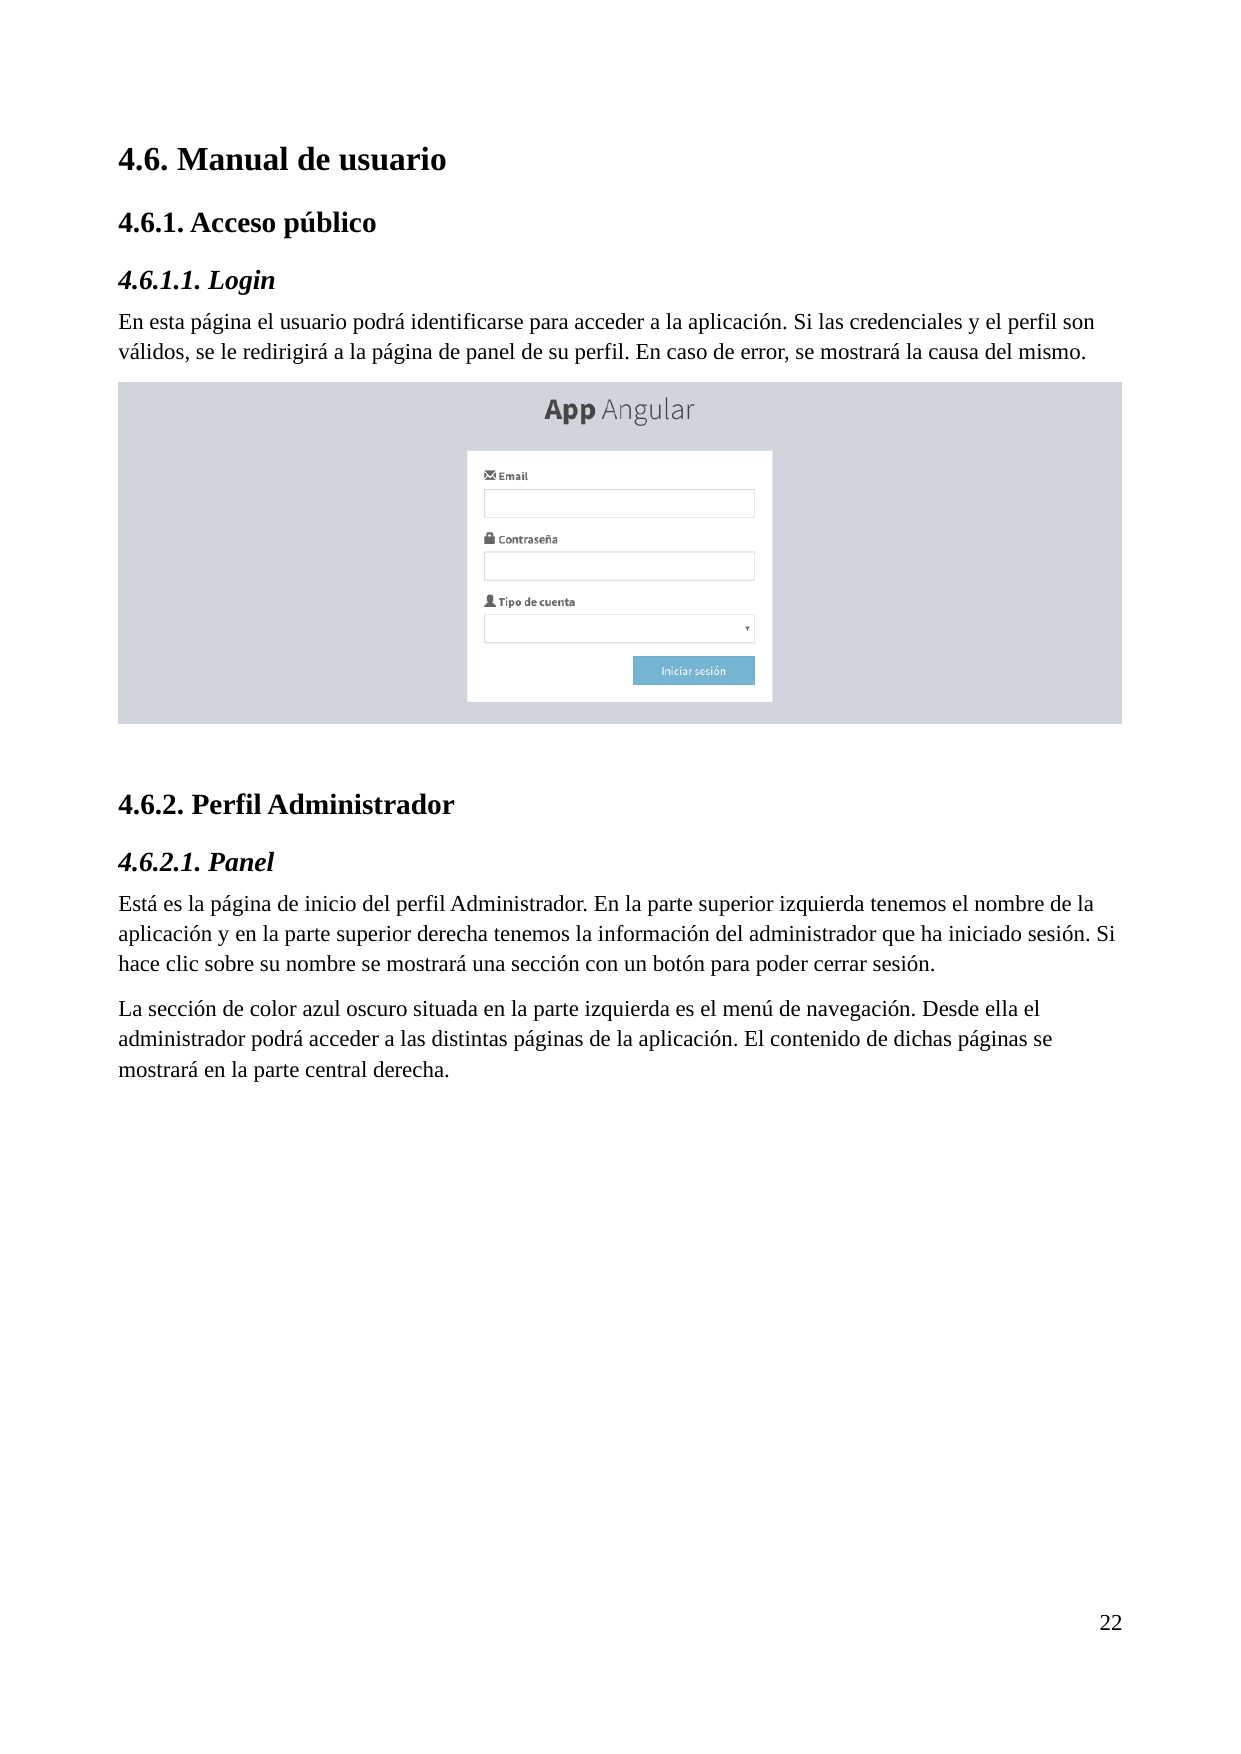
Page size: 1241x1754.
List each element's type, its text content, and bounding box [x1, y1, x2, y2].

subtitle 4.6. Manual de usuario [118, 139, 1122, 178]
picture [118, 382, 1123, 724]
subtitle 4.6.2.1. Panel [118, 846, 1122, 878]
subtitle 4.6.1. Acceso público [118, 205, 1122, 238]
subtitle 4.6.2. Perfil Administrador [118, 787, 1122, 821]
subtitle 4.6.1.1. Login [118, 263, 1122, 295]
text La sección de color azul oscuro situada en la parte izquierda es el menú de navegación. Desde ella el administrador podrá acceder a las distintas páginas de la aplicación. El contenido de dichas páginas se mostrará en la parte central derecha. [118, 995, 1122, 1082]
text Está es la página de inicio del perfil Administrador. En la parte superior izquierda tenemos el nombre de la aplicación y en la parte superior derecha tenemos la información del administrador que ha iniciado sesión. Si hace clic sobre su nombre se mostrará una sección con un botón para poder cerrar sesión. [118, 890, 1122, 977]
text En esta página el usuario podrá identificarse para acceder a la aplicación. Si las credenciales y el perfil son válidos, se le redirigirá a la página de panel de su perfil. En caso de error, se mostrará la causa del mismo. [118, 308, 1122, 364]
